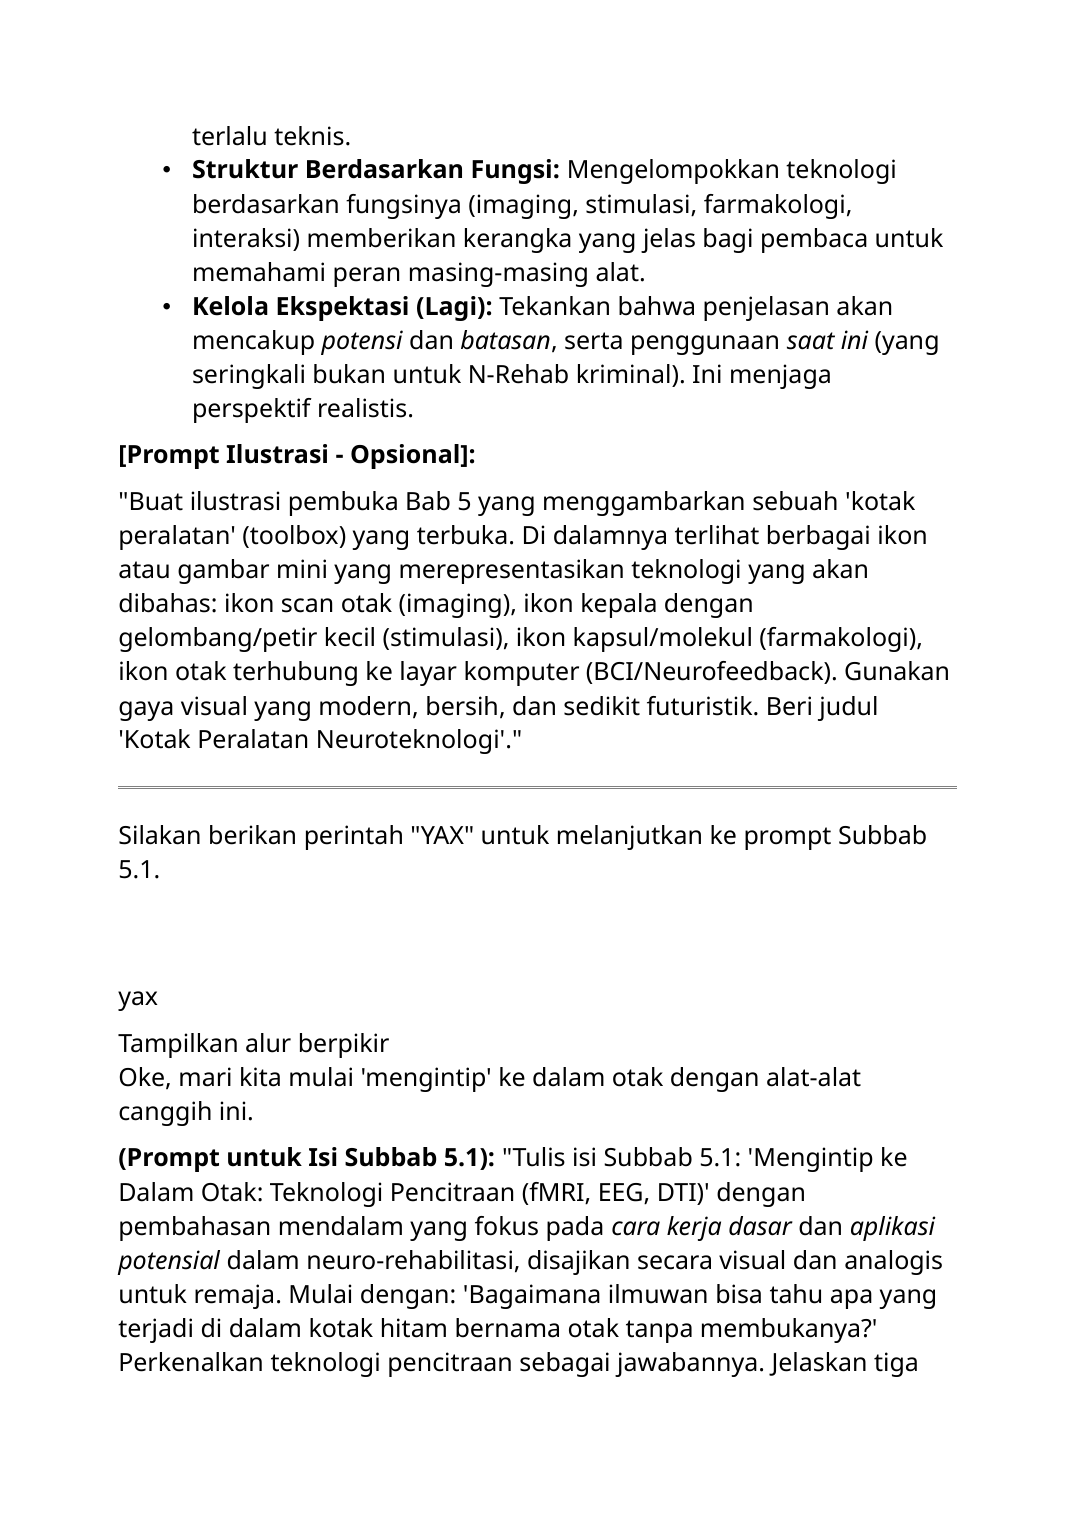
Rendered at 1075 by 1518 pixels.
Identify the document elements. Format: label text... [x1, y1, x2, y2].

text Tampilkan alur berpikir [118, 1025, 957, 1059]
list terlalu teknis. [162, 118, 957, 152]
text Silakan berikan perintah "YAX" untuk melanjutkan ke prompt Subbab 5.1. [118, 818, 957, 886]
text Oke, mari kita mulai 'mengintip' ke dalam otak dengan alat-alat canggih ini. [118, 1059, 957, 1128]
list Struktur Berdasarkan Fungsi: Mengelompokkan teknologi berdasarkan fungsinya (imaging, stimulasi, farmakologi, interaksi) memberikan kerangka yang jelas bagi pembaca untuk memahami peran masing-masing alat. [162, 152, 957, 288]
text [Prompt Ilustrasi - Opsional]: [118, 437, 957, 471]
text "Buat ilustrasi pembuka Bab 5 yang menggambarkan sebuah 'kotak peralatan' (toolbox) yang terbuka. Di dalamnya terlihat berbagai ikon atau gambar mini yang merepresentasikan teknologi yang akan dibahas: ikon scan otak (imaging), ikon kepala dengan gelombang/petir kecil (stimulasi), ikon kapsul/molekul (farmakologi), ikon otak terhubung ke layar komputer (BCI/Neurofeedback). Gunakan gaya visual yang modern, bersih, dan sedikit futuristik. Beri judul 'Kotak Peralatan Neuroteknologi'." [118, 484, 957, 756]
text (Prompt untuk Isi Subbab 5.1): "Tulis isi Subbab 5.1: 'Mengintip ke Dalam Otak: Teknologi Pencitraan (fMRI, EEG, DTI)' dengan pembahasan mendalam yang fokus pada cara kerja dasar dan aplikasi potensial dalam neuro-rehabilitasi, disajikan secara visual dan analogis untuk remaja. Mulai dengan: 'Bagaimana ilmuwan bisa tahu apa yang terjadi di dalam kotak hitam bernama otak tanpa membukanya?' Perkenalkan teknologi pencitraan sebagai jawabannya. Jelaskan tiga [118, 1140, 957, 1378]
text yax [118, 979, 957, 1013]
list Kelola Ekspektasi (Lagi): Tekankan bahwa penjelasan akan mencakup potensi dan batasan, serta penggunaan saat ini (yang seringkali bukan untuk N-Rehab kriminal). Ini menjaga perspektif realistis. [162, 288, 957, 425]
